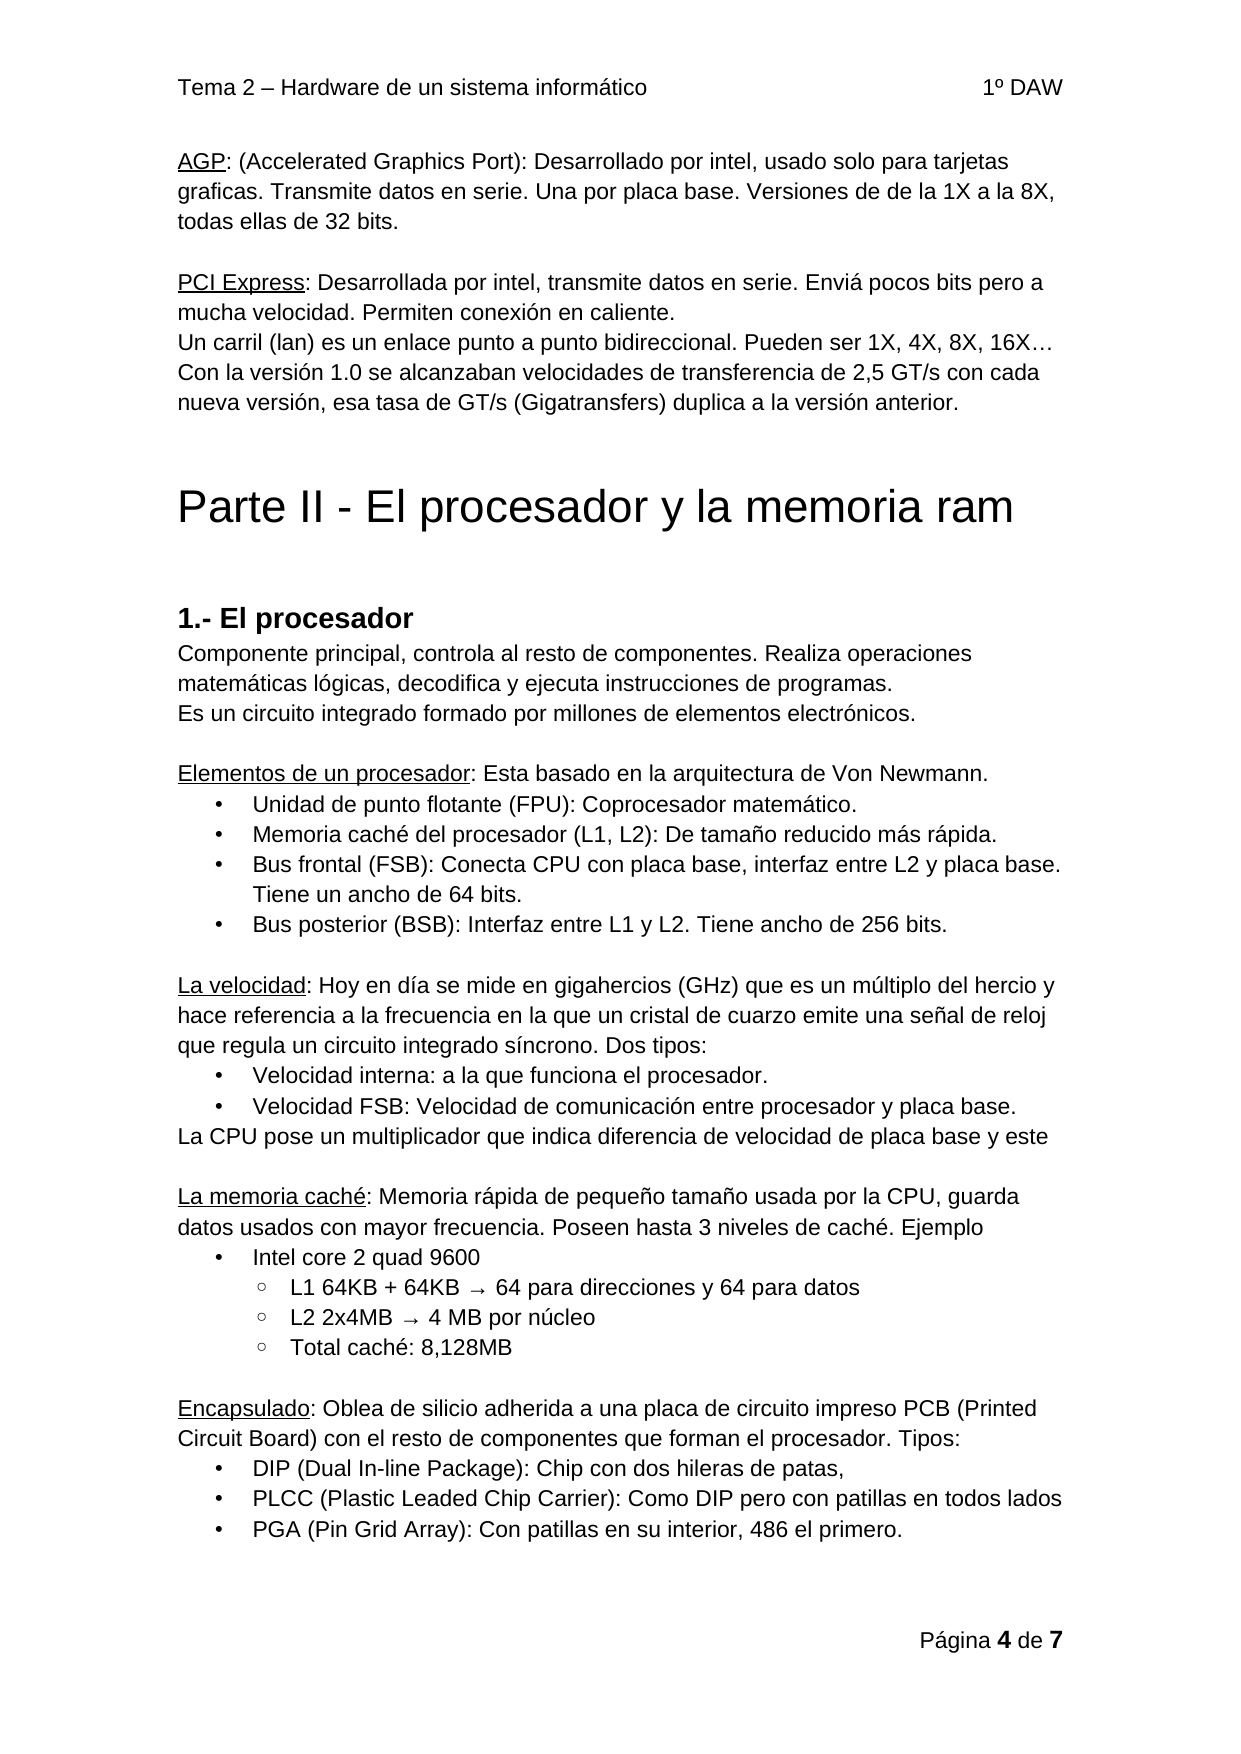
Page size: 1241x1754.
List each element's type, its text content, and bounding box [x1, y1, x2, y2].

list AGP: (Accelerated Graphics Port): Desarrollado por intel, usado solo para tarjetas graficas. Transmite datos en serie. Una por placa base. Versiones de de la 1X a la 8X, todas ellas de 32 bits. [177, 148, 1063, 234]
list PGA (Pin Grid Array): Con patillas en su interior, 486 el primero. [215, 1516, 1063, 1542]
list Memoria caché del procesador (L1, L2): De tamaño reducido más rápida. [215, 821, 1063, 847]
list Velocidad interna: a la que funciona el procesador. [215, 1062, 1063, 1089]
list Unidad de punto flotante (FPU): Coprocesador matemático. [215, 791, 1063, 817]
list Velocidad FSB: Velocidad de comunicación entre procesador y placa base. [215, 1093, 1063, 1119]
list 1.- El procesador [177, 601, 1063, 634]
list Componente principal, controla al resto de componentes. Realiza operaciones matemáticas lógicas, decodifica y ejecuta instrucciones de programas. [177, 639, 1063, 696]
list Es un circuito integrado formado por millones de elementos electrónicos. [177, 700, 1063, 726]
list La CPU pose un multiplicador que indica diferencia de velocidad de placa base y este [177, 1123, 1063, 1149]
list PLCC (Plastic Leaded Chip Carrier): Como DIP pero con patillas en todos lados [215, 1485, 1063, 1512]
list Intel core 2 quad 9600 [215, 1244, 1063, 1270]
list Encapsulado: Oblea de silicio adherida a una placa de circuito impreso PCB (Printed Circuit Board) con el resto de componentes que forman el procesador. Tipos: [177, 1395, 1063, 1451]
list Total caché: 8,128MB [252, 1334, 1063, 1361]
list La velocidad: Hoy en día se mide en gigahercios (GHz) que es un múltiplo del hercio y hace referencia a la frecuencia en la que un cristal de cuarzo emite una señal de reloj que regula un circuito integrado síncrono. Dos tipos: [177, 972, 1063, 1058]
list L2 2x4MB → 4 MB por núcleo [252, 1304, 1063, 1330]
list PCI Express: Desarrollada por intel, transmite datos en serie. Enviá pocos bits pero a mucha velocidad. Permiten conexión en caliente. [177, 268, 1063, 325]
list La memoria caché: Memoria rápida de pequeño tamaño usada por la CPU, guarda datos usados con mayor frecuencia. Poseen hasta 3 niveles de caché. Ejemplo [177, 1183, 1063, 1240]
list Elementos de un procesador: Esta basado en la arquitectura de Von Newmann. [177, 760, 1063, 787]
list Parte II - El procesador y la memoria ram [177, 480, 1063, 533]
list DIP (Dual In-line Package): Chip con dos hileras de patas, [215, 1455, 1063, 1481]
list Un carril (lan) es un enlace punto a punto bidireccional. Pueden ser 1X, 4X, 8X, 16X… Con la versión 1.0 se alcanzaban velocidades de transferencia de 2,5 GT/s con cada nueva versión, esa tasa de GT/s (Gigatransfers) duplica a la versión anterior. [177, 329, 1063, 416]
list Bus frontal (FSB): Conecta CPU con placa base, interfaz entre L2 y placa base. Tiene un ancho de 64 bits. [215, 851, 1063, 907]
list Bus posterior (BSB): Interfaz entre L1 y L2. Tiene ancho de 256 bits. [215, 911, 1063, 938]
list L1 64KB + 64KB → 64 para direcciones y 64 para datos [252, 1274, 1063, 1300]
